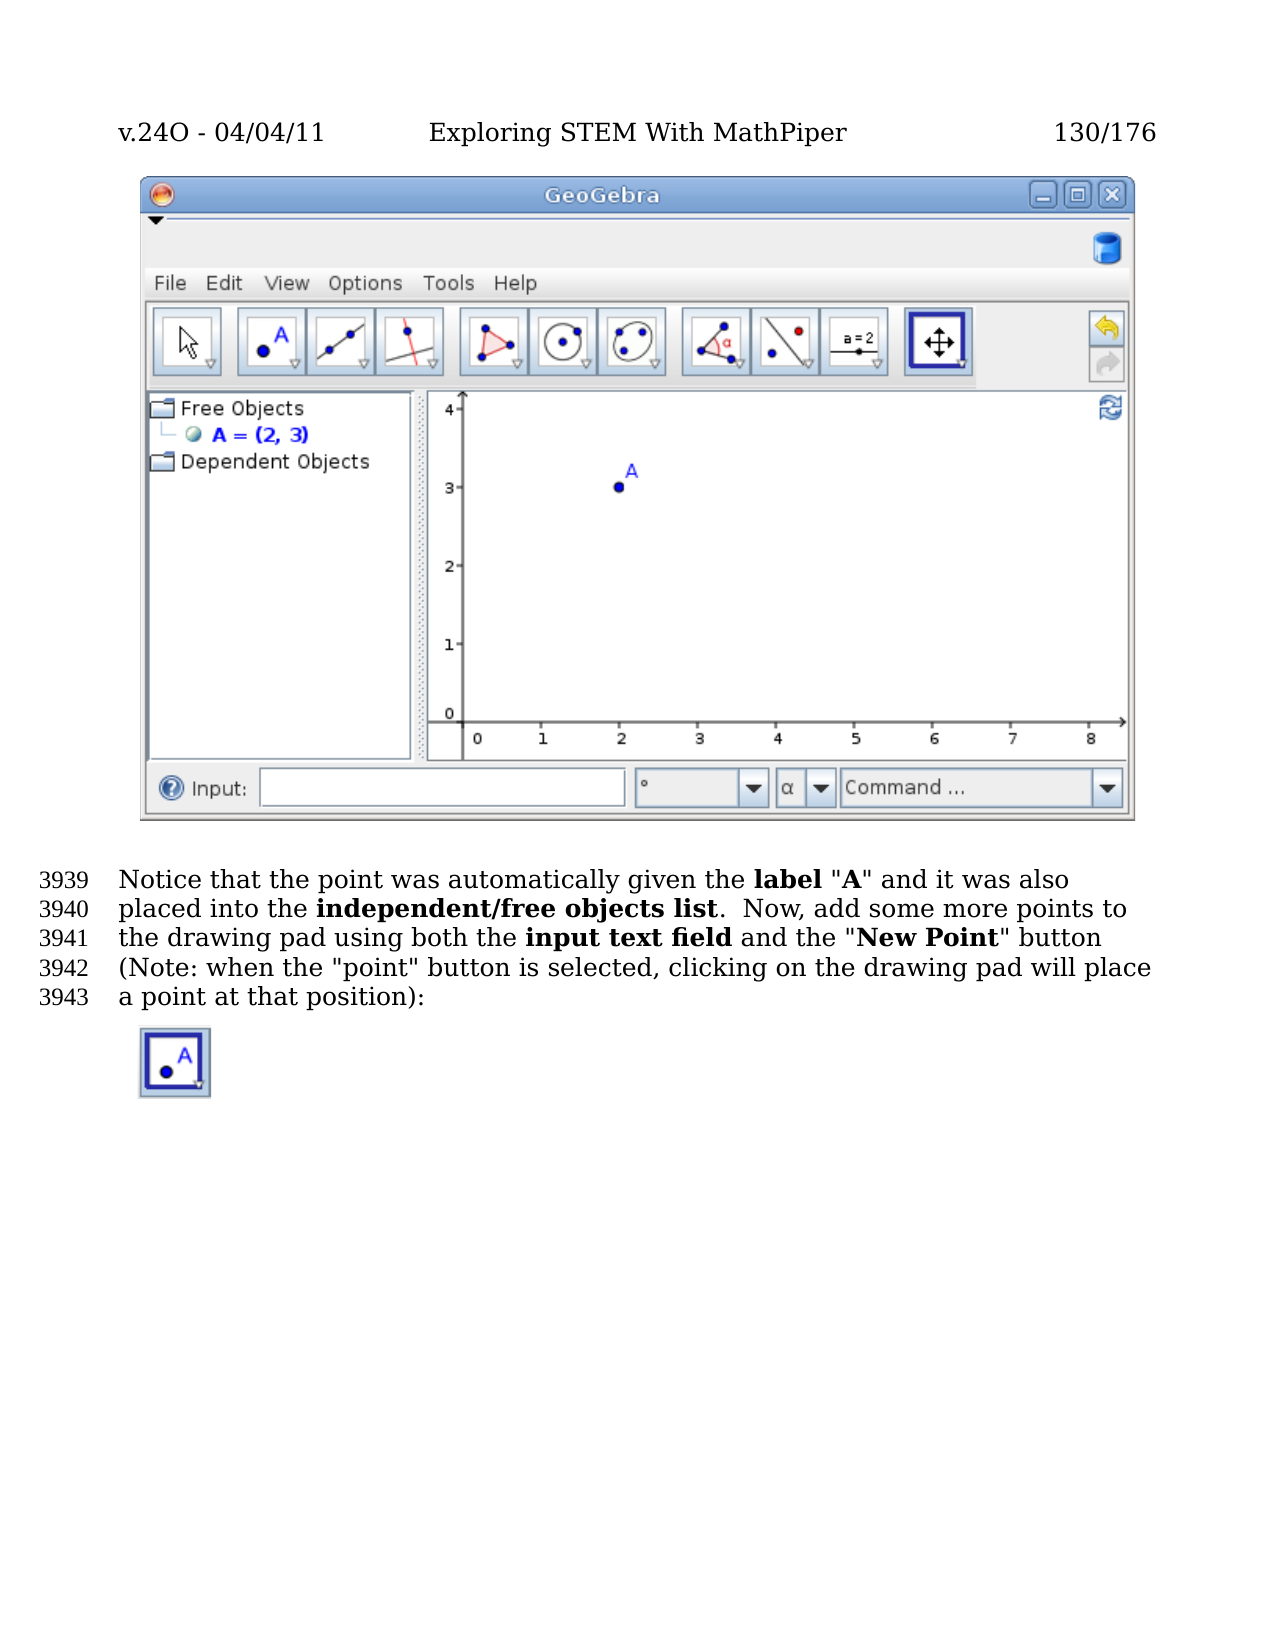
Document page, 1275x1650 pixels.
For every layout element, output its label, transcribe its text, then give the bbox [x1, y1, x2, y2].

picture [137, 1025, 212, 1099]
picture [140, 176, 1136, 821]
text Notice that the point was automatically given the label "A" and it was also placed into the independent/free objects list. Now, add some more points to the drawing pad using both the input text field and the "New Point" button (Note: when the "point" button is selected, clicking on the drawing pad will place a point at that position): [118, 865, 1157, 1011]
